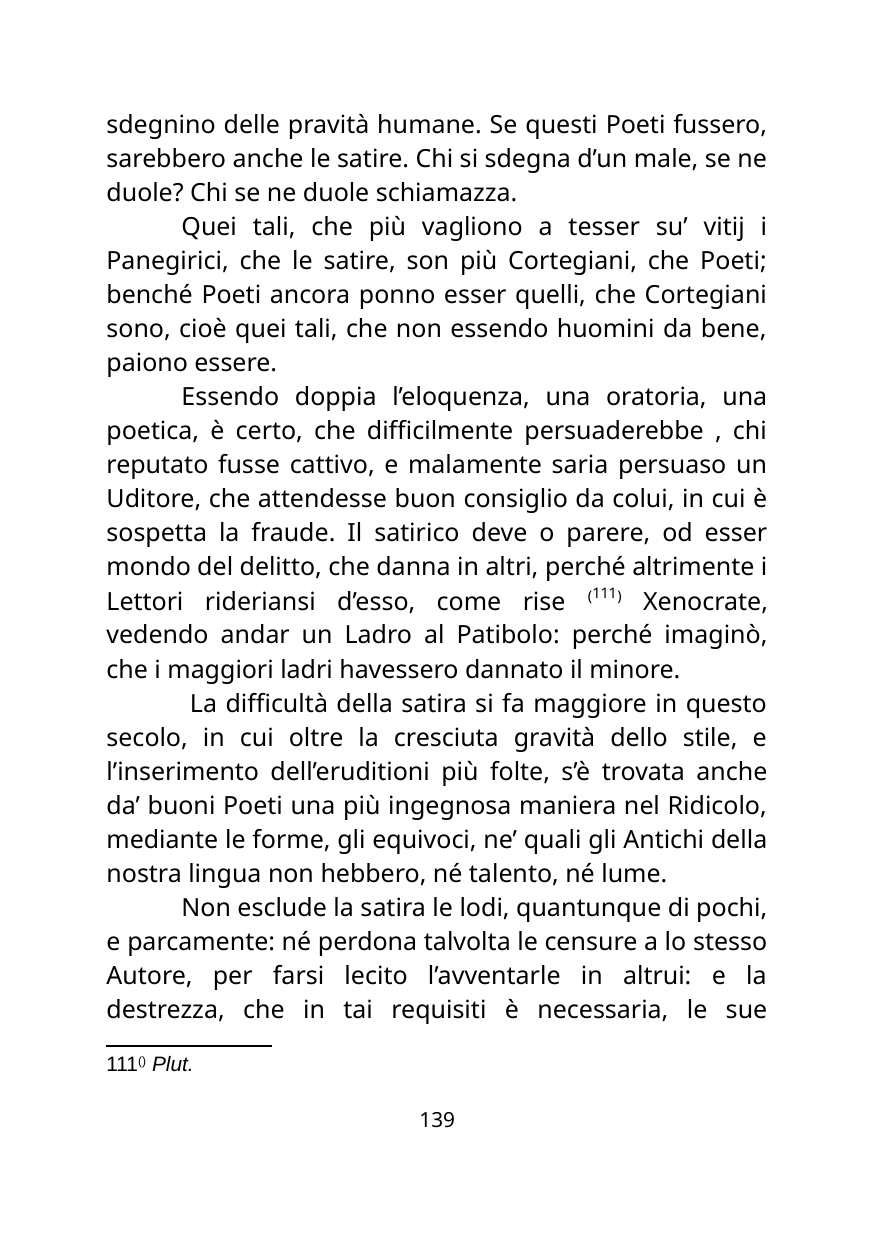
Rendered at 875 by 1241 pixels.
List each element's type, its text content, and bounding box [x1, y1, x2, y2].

text sdegnino delle pravità humane. Se questi Poeti fussero, sarebbero anche le satire. Chi si sdegna d’un male, se ne duole? Chi se ne duole schiamazza. [106, 106, 768, 208]
text Non esclude la satira le lodi, quantunque di pochi, e parcamente: né perdona talvolta le censure a lo stesso Autore, per farsi lecito l’avventarle in altrui: e la destrezza, che in tai requisiti è necessaria, le sue [106, 890, 768, 1026]
text La difficultà della satira si fa maggiore in questo secolo, in cui oltre la cresciuta gravità dello stile, e l’inserimento dell’eruditioni più folte, s’è trovata anche da’ buoni Poeti una più ingegnosa maniera nel Ridicolo, mediante le forme, gli equivoci, ne’ quali gli Antichi della nostra lingua non hebbero, né talento, né lume. [106, 685, 768, 890]
text Essendo doppia l’eloquenza, una oratoria, una poetica, è certo, che difficilmente persuaderebbe , chi reputato fusse cattivo, e malamente saria persuaso un Uditore, che attendesse buon consiglio da colui, in cui è sospetta la fraude. Il satirico deve o parere, od esser mondo del delitto, che danna in altri, perché altrimente i Lettori rideriansi d’esso, come rise () Xenocrate, vedendo andar un Ladro al Patibolo: perché imaginò, che i maggiori ladri havessero dannato il minore. [106, 379, 768, 685]
text () Plut. [106, 1052, 768, 1076]
text Quei tali, che più vagliono a tesser su’ vitij i Panegirici, che le satire, son più Cortegiani, che Poeti; benché Poeti ancora ponno esser quelli, che Cortegiani sono, cioè quei tali, che non essendo huomini da bene, paiono essere. [106, 208, 768, 379]
